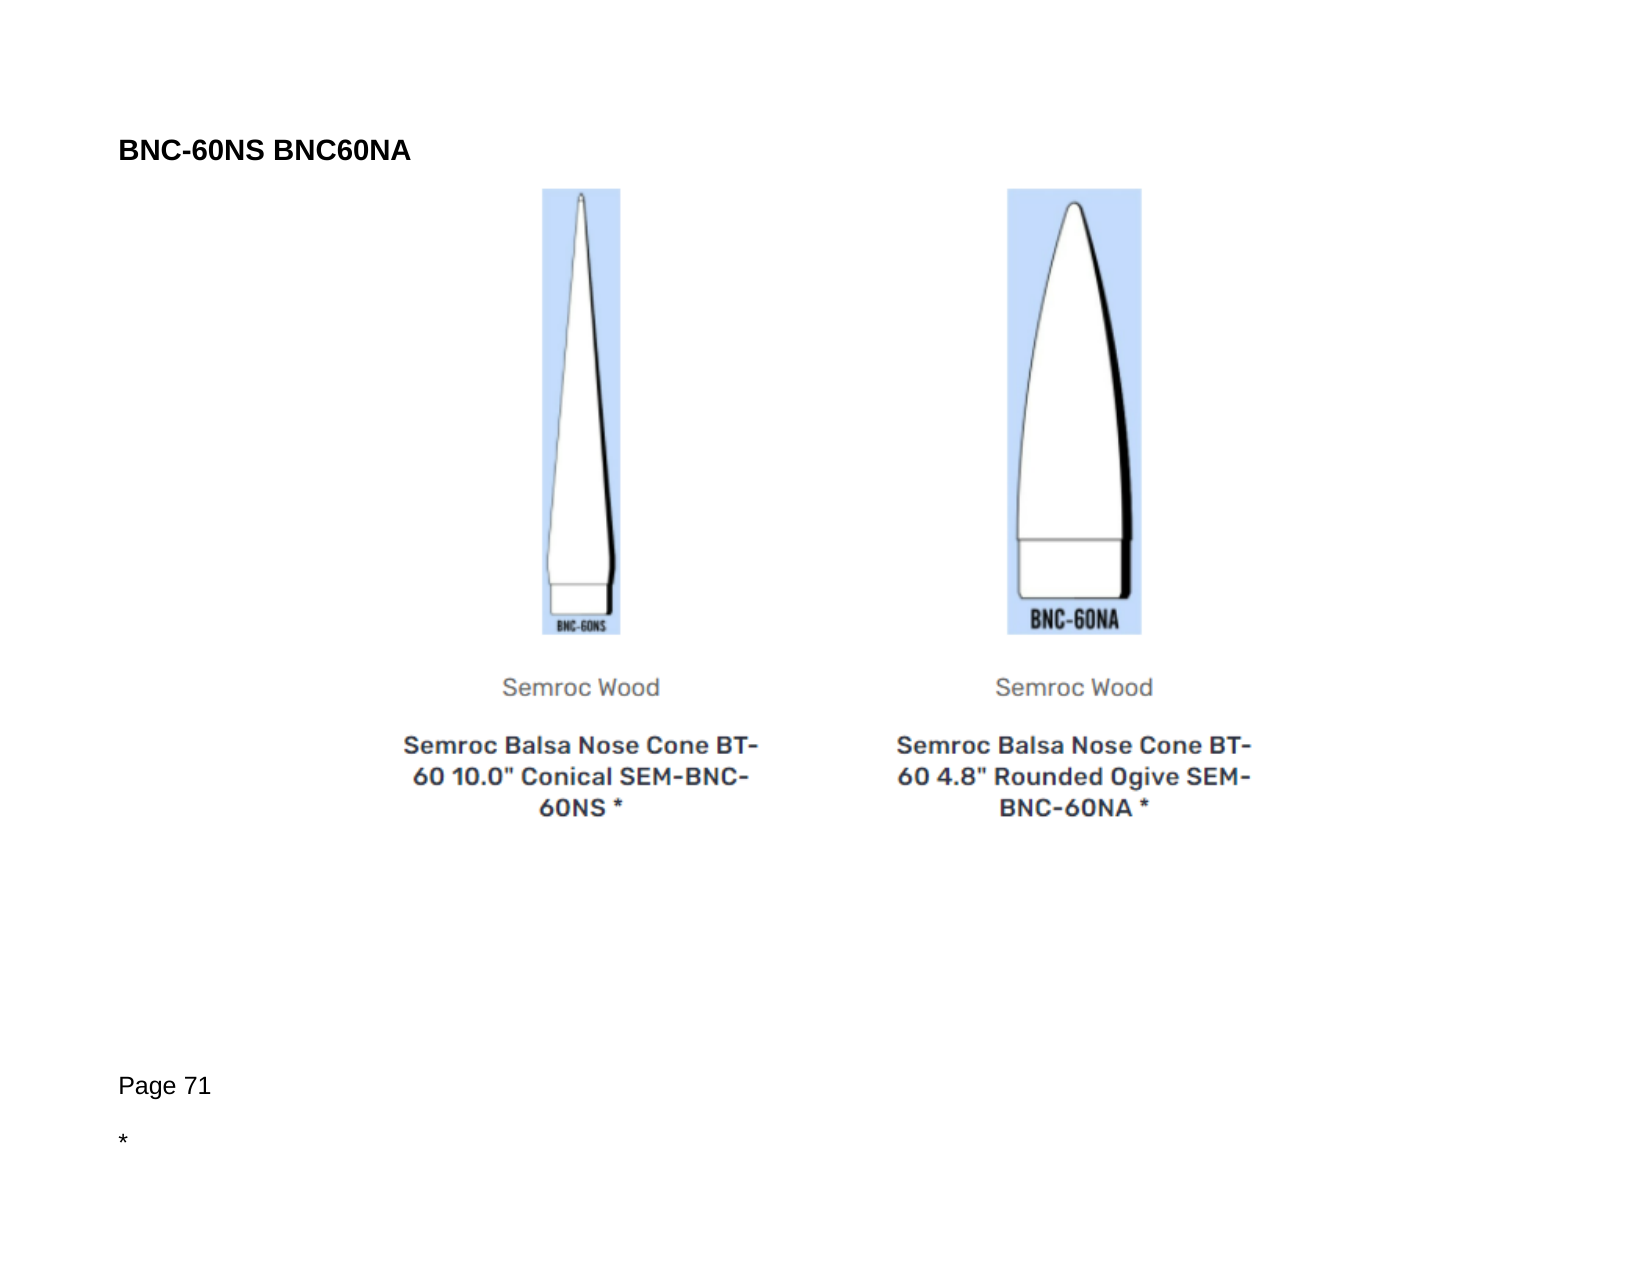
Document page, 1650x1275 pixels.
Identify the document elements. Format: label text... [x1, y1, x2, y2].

picture [378, 178, 1272, 826]
subtitle BNC-60NS BNC60NA [118, 133, 1532, 166]
